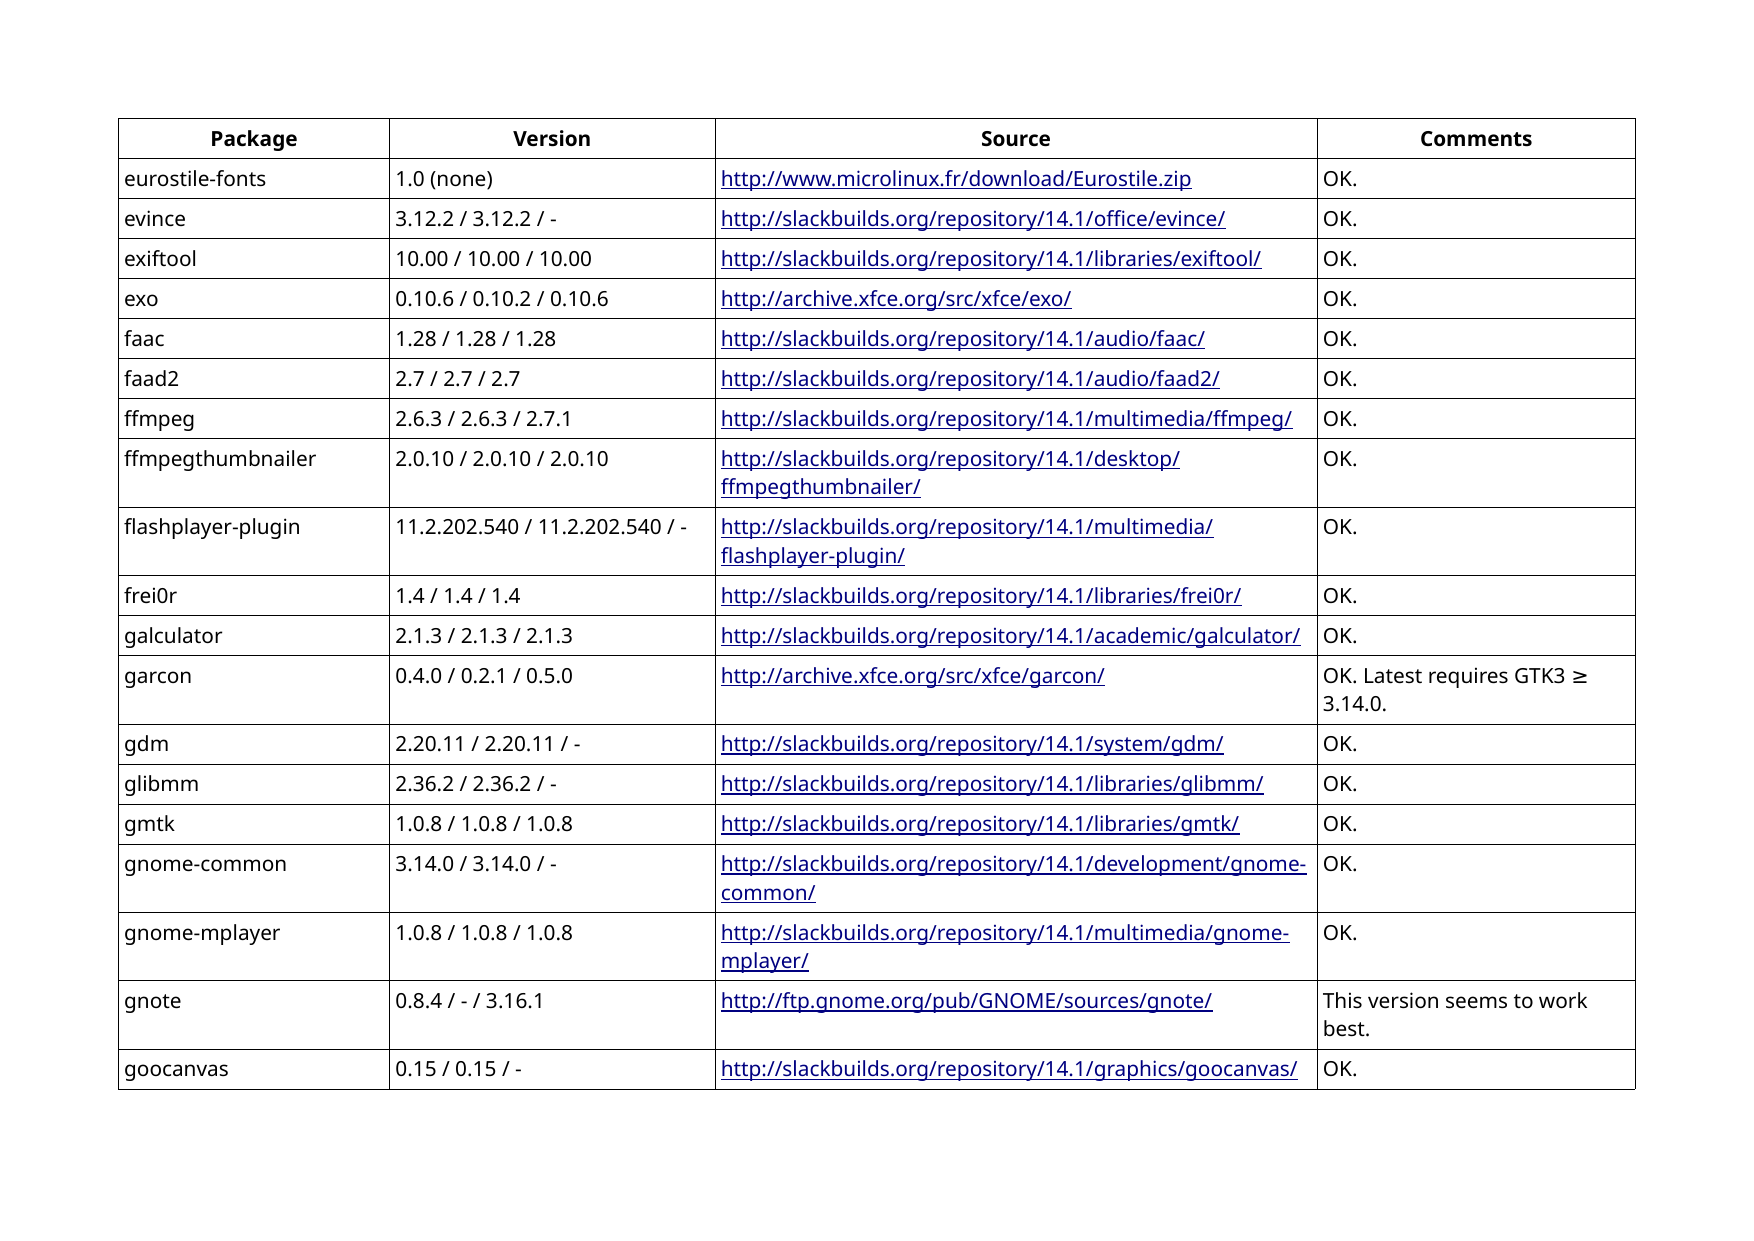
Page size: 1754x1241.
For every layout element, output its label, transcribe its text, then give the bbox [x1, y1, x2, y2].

table_cell OK. [1318, 199, 1635, 238]
table_cell http://www.microlinux.fr/download/Eurostile.zip [716, 159, 1317, 198]
table_cell 0.4.0 / 0.2.1 / 0.5.0 [390, 656, 715, 723]
table_cell http://slackbuilds.org/repository/14.1/development/gnome-common/ [716, 845, 1317, 912]
table_cell OK. [1318, 399, 1635, 438]
table_cell 2.20.11 / 2.20.11 / - [390, 725, 715, 763]
table_cell OK. [1318, 159, 1635, 198]
table_cell 0.15 / 0.15 / - [390, 1050, 715, 1089]
table_cell flashplayer-plugin [119, 508, 389, 575]
table_cell OK. Latest requires GTK3 ≥ 3.14.0. [1318, 656, 1635, 723]
table_cell 10.00 / 10.00 / 10.00 [390, 239, 715, 278]
table_cell 1.0 (none) [390, 159, 715, 198]
table_cell faac [119, 319, 389, 358]
table_cell OK. [1318, 439, 1635, 507]
table_cell http://slackbuilds.org/repository/14.1/multimedia/flashplayer-plugin/ [716, 508, 1317, 575]
table_cell OK. [1318, 1050, 1635, 1089]
table_cell 1.0.8 / 1.0.8 / 1.0.8 [390, 805, 715, 843]
table_cell http://ftp.gnome.org/pub/GNOME/sources/gnote/ [716, 981, 1317, 1049]
table_cell OK. [1318, 576, 1635, 615]
table_cell glibmm [119, 765, 389, 803]
table_cell goocanvas [119, 1050, 389, 1089]
table_cell 3.12.2 / 3.12.2 / - [390, 199, 715, 238]
table_cell http://slackbuilds.org/repository/14.1/office/evince/ [716, 199, 1317, 238]
table_cell 2.6.3 / 2.6.3 / 2.7.1 [390, 399, 715, 438]
table_cell galculator [119, 616, 389, 655]
table_cell 3.14.0 / 3.14.0 / - [390, 845, 715, 912]
table_cell 11.2.202.540 / 11.2.202.540 / - [390, 508, 715, 575]
table_cell http://slackbuilds.org/repository/14.1/audio/faad2/ [716, 359, 1317, 398]
table_cell faad2 [119, 359, 389, 398]
table_cell OK. [1318, 319, 1635, 358]
table_cell frei0r [119, 576, 389, 615]
table_cell 2.7 / 2.7 / 2.7 [390, 359, 715, 398]
table_cell http://slackbuilds.org/repository/14.1/graphics/goocanvas/ [716, 1050, 1317, 1089]
table_cell http://slackbuilds.org/repository/14.1/audio/faac/ [716, 319, 1317, 358]
table_cell garcon [119, 656, 389, 723]
table_cell http://slackbuilds.org/repository/14.1/multimedia/gnome-mplayer/ [716, 913, 1317, 980]
table_cell 2.0.10 / 2.0.10 / 2.0.10 [390, 439, 715, 507]
table_cell http://slackbuilds.org/repository/14.1/libraries/frei0r/ [716, 576, 1317, 615]
table_cell exo [119, 279, 389, 318]
table_header Comments [1318, 119, 1635, 158]
table_header Version [390, 119, 715, 158]
table_cell http://slackbuilds.org/repository/14.1/system/gdm/ [716, 725, 1317, 763]
table_cell gnome-mplayer [119, 913, 389, 980]
table_cell http://slackbuilds.org/repository/14.1/desktop/ffmpegthumbnailer/ [716, 439, 1317, 507]
table_cell evince [119, 199, 389, 238]
table_cell 1.0.8 / 1.0.8 / 1.0.8 [390, 913, 715, 980]
table_cell This version seems to work best. [1318, 981, 1635, 1049]
table_cell gnote [119, 981, 389, 1049]
table_cell 1.28 / 1.28 / 1.28 [390, 319, 715, 358]
table_cell ffmpeg [119, 399, 389, 438]
table_cell 1.4 / 1.4 / 1.4 [390, 576, 715, 615]
table_cell exiftool [119, 239, 389, 278]
table_cell OK. [1318, 616, 1635, 655]
table_cell http://slackbuilds.org/repository/14.1/multimedia/ffmpeg/ [716, 399, 1317, 438]
table_cell ffmpegthumbnailer [119, 439, 389, 507]
table_cell 0.10.6 / 0.10.2 / 0.10.6 [390, 279, 715, 318]
table_cell OK. [1318, 239, 1635, 278]
table_cell OK. [1318, 508, 1635, 575]
table_cell http://archive.xfce.org/src/xfce/garcon/ [716, 656, 1317, 723]
table_cell OK. [1318, 359, 1635, 398]
table_cell http://slackbuilds.org/repository/14.1/libraries/gmtk/ [716, 805, 1317, 843]
table_cell http://slackbuilds.org/repository/14.1/academic/galculator/ [716, 616, 1317, 655]
table_cell OK. [1318, 765, 1635, 803]
table_header Package [119, 119, 389, 158]
table_cell OK. [1318, 279, 1635, 318]
table_cell 0.8.4 / - / 3.16.1 [390, 981, 715, 1049]
table_cell gdm [119, 725, 389, 763]
table_cell http://slackbuilds.org/repository/14.1/libraries/glibmm/ [716, 765, 1317, 803]
table_cell 2.1.3 / 2.1.3 / 2.1.3 [390, 616, 715, 655]
table_cell OK. [1318, 725, 1635, 763]
table_cell 2.36.2 / 2.36.2 / - [390, 765, 715, 803]
table_cell eurostile-fonts [119, 159, 389, 198]
table_cell gnome-common [119, 845, 389, 912]
table_header Source [716, 119, 1317, 158]
table_cell gmtk [119, 805, 389, 843]
table_cell http://archive.xfce.org/src/xfce/exo/ [716, 279, 1317, 318]
table_cell OK. [1318, 805, 1635, 843]
table_cell OK. [1318, 913, 1635, 980]
table_cell http://slackbuilds.org/repository/14.1/libraries/exiftool/ [716, 239, 1317, 278]
table_cell OK. [1318, 845, 1635, 912]
